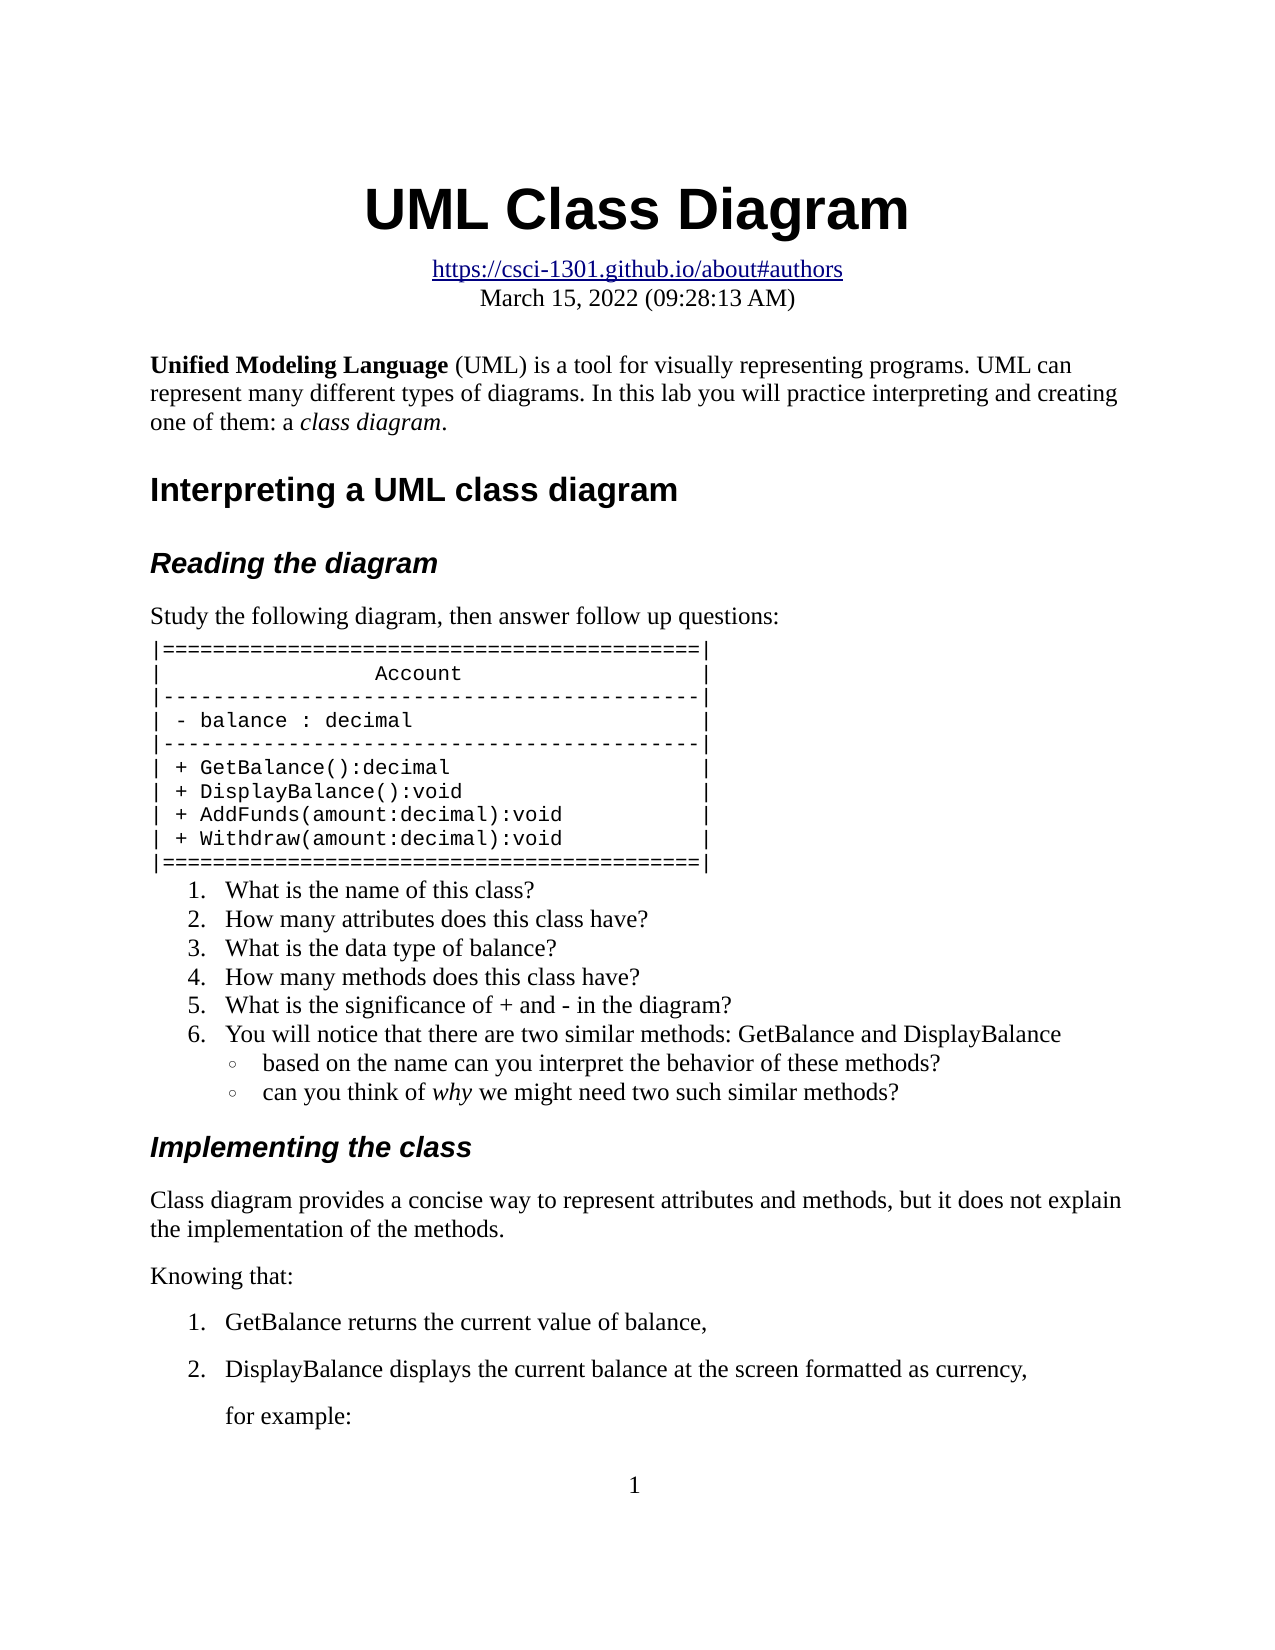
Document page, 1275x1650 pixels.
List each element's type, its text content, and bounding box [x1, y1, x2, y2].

text | Account | [150, 662, 1125, 686]
title UML Class Diagram [150, 175, 1125, 242]
text |===========================================| [150, 639, 1125, 662]
text Knowing that: [150, 1261, 1125, 1289]
list GetBalance returns the current value of balance, [187, 1307, 1125, 1336]
text Study the following diagram, then answer follow up questions: [150, 601, 1125, 630]
list for example: [187, 1401, 1125, 1429]
subtitle Interpreting a UML class diagram [150, 470, 1125, 509]
text | - balance : decimal | [150, 710, 1125, 733]
subtitle Implementing the class [150, 1130, 1125, 1164]
list DisplayBalance displays the current balance at the screen formatted as currency, [187, 1354, 1125, 1383]
text Class diagram provides a concise way to represent attributes and methods, but it does not explain the implementation of the methods. [150, 1185, 1125, 1243]
list What is the significance of + and - in the diagram? [187, 990, 1125, 1019]
text March 15, 2022 (09:28:13 AM) [150, 283, 1125, 312]
list What is the data type of balance? [187, 933, 1125, 962]
subtitle Reading the diagram [150, 546, 1125, 580]
list can you think of why we might need two such similar methods? [225, 1077, 1125, 1105]
text | + DisplayBalance():void | [150, 781, 1125, 804]
text | + GetBalance():decimal | [150, 757, 1125, 781]
text | + Withdraw(amount:decimal):void | [150, 828, 1125, 852]
list What is the name of this class? [187, 875, 1125, 904]
list You will notice that there are two similar methods: GetBalance and DisplayBalance [187, 1019, 1125, 1048]
text Unified Modeling Language (UML) is a tool for visually representing programs. UML can represent many different types of diagrams. In this lab you will practice interpreting and creating one of them: a class diagram. [150, 350, 1125, 436]
text https://csci-1301.github.io/about#authors [150, 254, 1125, 283]
text |-------------------------------------------| [150, 733, 1125, 757]
text | + AddFunds(amount:decimal):void | [150, 804, 1125, 828]
list based on the name can you interpret the behavior of these methods? [225, 1048, 1125, 1077]
list How many attributes does this class have? [187, 904, 1125, 933]
text |===========================================| [150, 852, 1125, 875]
text |-------------------------------------------| [150, 686, 1125, 710]
list How many methods does this class have? [187, 962, 1125, 990]
